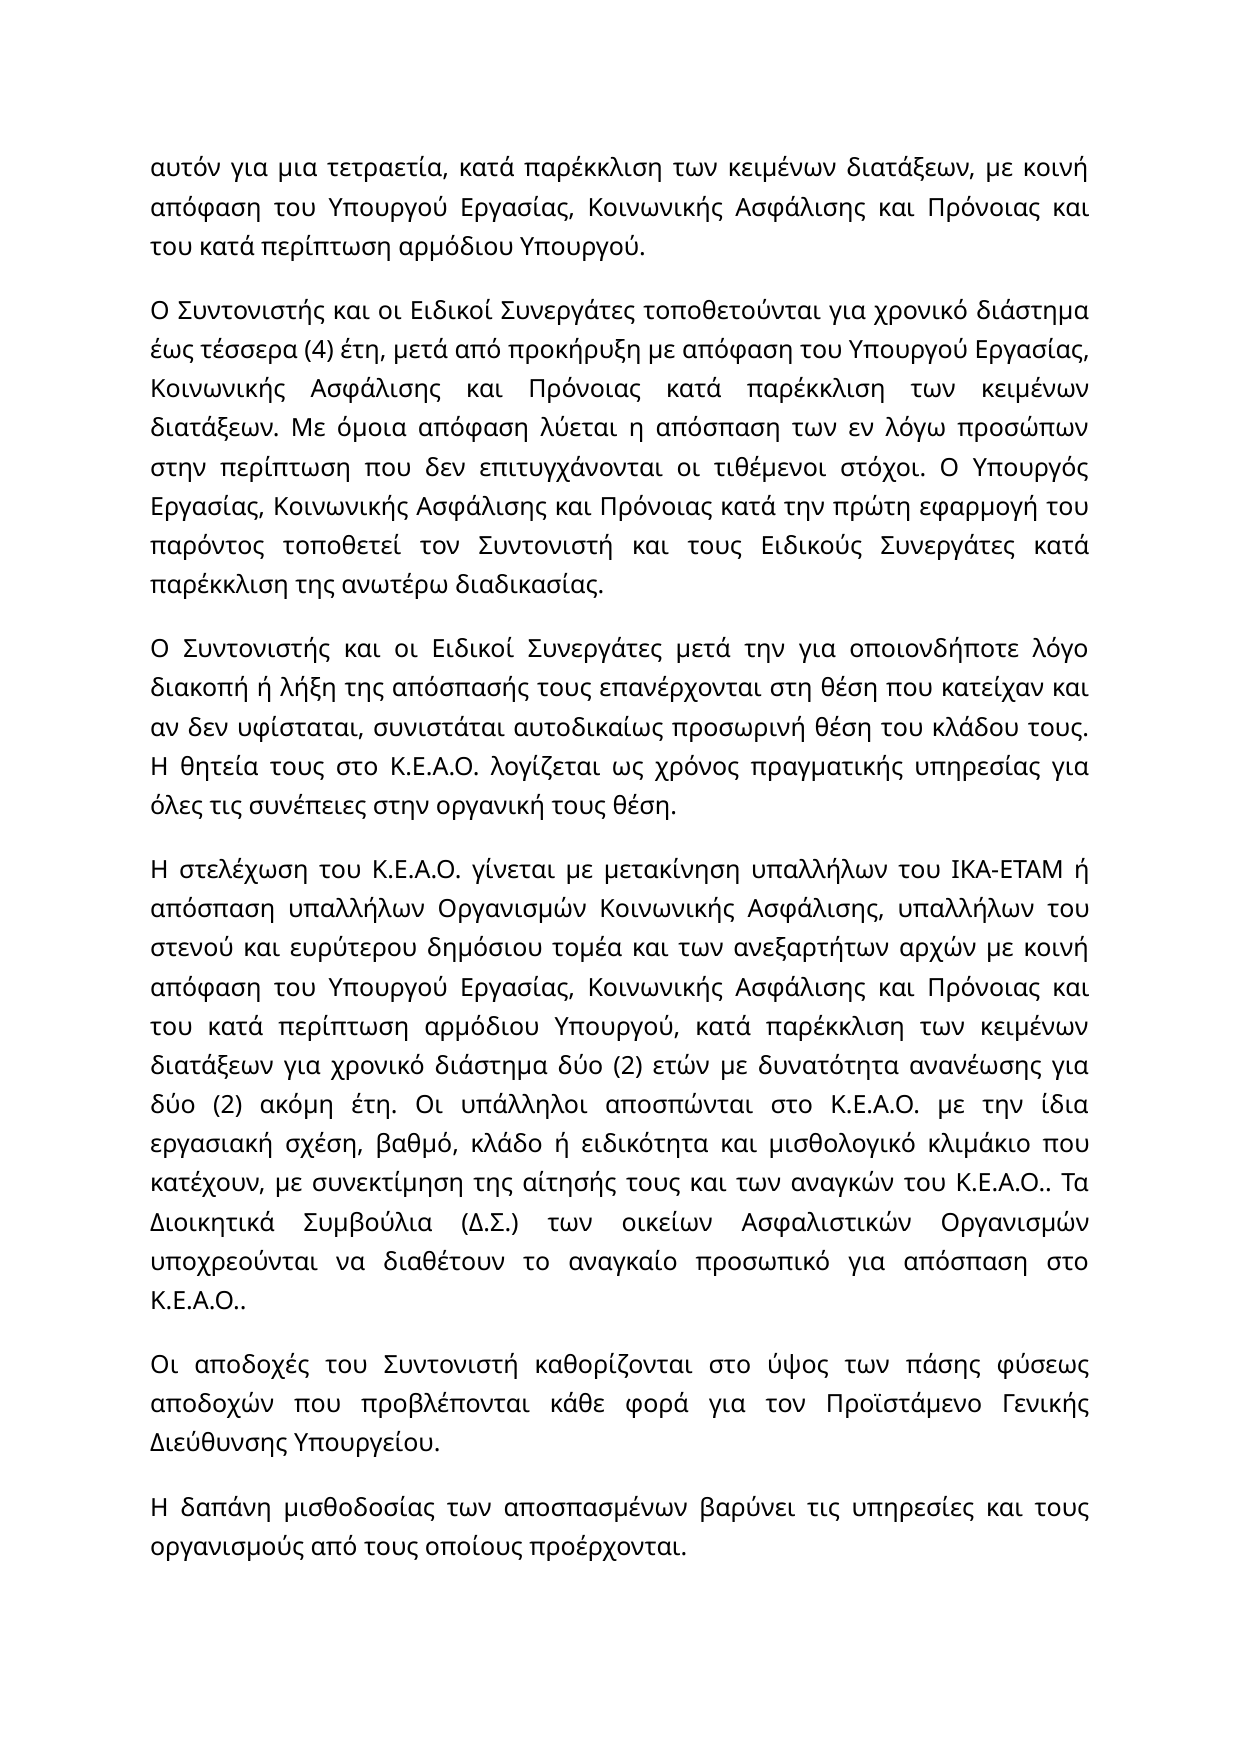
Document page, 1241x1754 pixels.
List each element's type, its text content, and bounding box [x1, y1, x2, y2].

text Η δαπάνη μισθοδοσίας των αποσπασμένων βαρύνει τις υπηρεσίες και τους οργανισμούς από τους οποίους προέρχονται. [150, 1489, 1090, 1562]
text Η στελέχωση του Κ.Ε.Α.Ο. γίνεται με μετακίνηση υπαλλήλων του ΙΚΑ-ΕΤΑΜ ή απόσπαση υπαλλήλων Οργανισμών Κοινωνικής Ασφάλισης, υπαλλήλων του στενού και ευρύτερου δημόσιου τομέα και των ανεξαρτήτων αρχών με κοινή απόφαση του Υπουργού Εργασίας, Κοινωνικής Ασφάλισης και Πρόνοιας και του κατά περίπτωση αρμόδιου Υπουργού, κατά παρέκκλιση των κειμένων διατάξεων για χρονικό διάστημα δύο (2) ετών με δυνατότητα ανανέωσης για δύο (2) ακόμη έτη. Οι υπάλληλοι αποσπώνται στο Κ.Ε.Α.Ο. με την ίδια εργασιακή σχέση, βαθμό, κλάδο ή ειδικότητα και μισθολογικό κλιμάκιο που κατέχουν, με συνεκτίμηση της αίτησής τους και των αναγκών του Κ.Ε.Α.Ο.. Τα Διοικητικά Συμβούλια (Δ.Σ.) των οικείων Ασφαλιστικών Οργανισμών υποχρεούνται να διαθέτουν το αναγκαίο προσωπικό για απόσπαση στο Κ.Ε.Α.Ο.. [150, 852, 1090, 1317]
text αυτόν για μια τετραετία, κατά παρέκκλιση των κειμένων διατάξεων, με κοινή απόφαση του Υπουργού Εργασίας, Κοινωνικής Ασφάλισης και Πρόνοιας και του κατά περίπτωση αρμόδιου Υπουργού. [150, 150, 1090, 262]
text Οι αποδοχές του Συντονιστή καθορίζονται στο ύψος των πάσης φύσεως αποδοχών που προβλέπονται κάθε φορά για τον Προϊστάμενο Γενικής Διεύθυνσης Υπουργείου. [150, 1347, 1090, 1459]
text Ο Συντονιστής και οι Ειδικοί Συνεργάτες μετά την για οποιονδήποτε λόγο διακοπή ή λήξη της απόσπασής τους επανέρχονται στη θέση που κατείχαν και αν δεν υφίσταται, συνιστάται αυτοδικαίως προσωρινή θέση του κλάδου τους. Η θητεία τους στο Κ.Ε.Α.Ο. λογίζεται ως χρόνος πραγματικής υπηρεσίας για όλες τις συνέπειες στην οργανική τους θέση. [150, 631, 1090, 822]
text Ο Συντονιστής και οι Ειδικοί Συνεργάτες τοποθετούνται για χρονικό διάστημα έως τέσσερα (4) έτη, μετά από προκήρυξη με απόφαση του Υπουργού Εργασίας, Κοινωνικής Ασφάλισης και Πρόνοιας κατά παρέκκλιση των κειμένων διατάξεων. Με όμοια απόφαση λύεται η απόσπαση των εν λόγω προσώπων στην περίπτωση που δεν επιτυγχάνονται οι τιθέμενοι στόχοι. Ο Υπουργός Εργασίας, Κοινωνικής Ασφάλισης και Πρόνοιας κατά την πρώτη εφαρμογή του παρόντος τοποθετεί τον Συντονιστή και τους Ειδικούς Συνεργάτες κατά παρέκκλιση της ανωτέρω διαδικασίας. [150, 292, 1090, 601]
